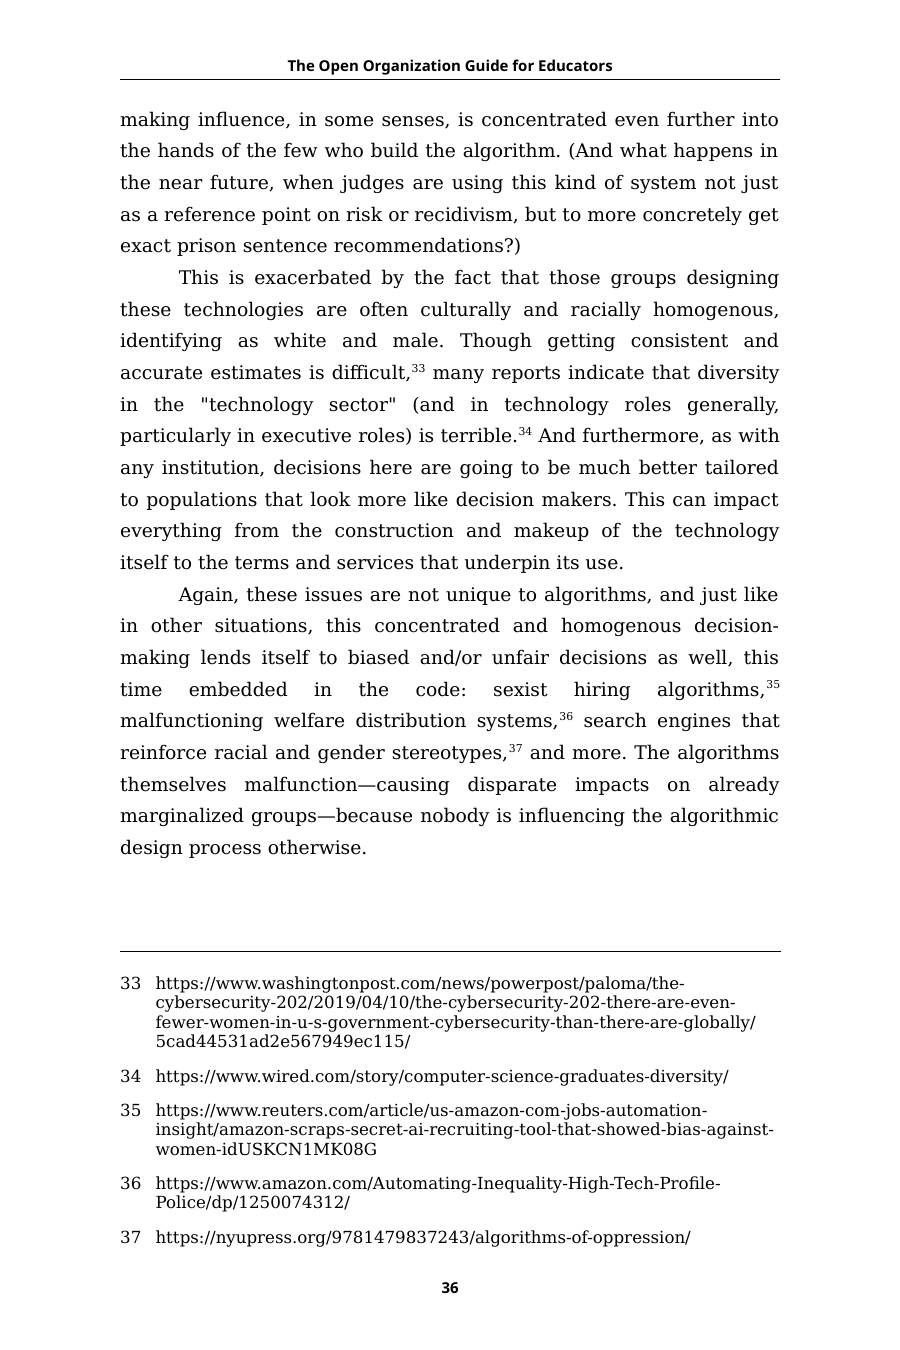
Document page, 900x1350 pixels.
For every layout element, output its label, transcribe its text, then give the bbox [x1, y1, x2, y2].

text https://www.reuters.com/article/us-amazon-com-jobs-automation-insight/amazon-scraps-secret-ai-recruiting-tool-that-showed-bias-against-women-idUSKCN1MK08G [120, 1101, 780, 1159]
text This is exacerbated by the fact that those groups designing these technologies are often culturally and racially homogenous, identifying as white and male. Though getting consistent and accurate estimates is difficult, many reports indicate that diversity in the "technology sector" (and in technology roles generally, particularly in executive roles) is terrible. And furthermore, as with any institution, decisions here are going to be much better tailored to populations that look more like decision makers. This can impact everything from the construction and makeup of the technology itself to the terms and services that underpin its use. [120, 267, 780, 574]
text https://www.amazon.com/Automating-Inequality-High-Tech-Profile-Police/dp/1250074312/ [120, 1174, 780, 1213]
text Again, these issues are not unique to algorithms, and just like in other situations, this concentrated and homogenous decision-making lends itself to biased and/or unfair decisions as well, this time embedded in the code: sexist hiring algorithms, malfunctioning welfare distribution systems, search engines that reinforce racial and gender stereotypes, and more. The algorithms themselves malfunction—causing disparate impacts on already marginalized groups—because nobody is influencing the algorithmic design process otherwise. [120, 584, 780, 859]
text https://nyupress.org/9781479837243/algorithms-of-oppression/ [120, 1228, 780, 1247]
text making influence, in some senses, is concentrated even further into the hands of the few who build the algorithm. (And what happens in the near future, when judges are using this kind of system not just as a reference point on risk or recidivism, but to more concretely get exact prison sentence recommendations?) [120, 109, 780, 257]
text https://www.washingtonpost.com/news/powerpost/paloma/the-cybersecurity-202/2019/04/10/the-cybersecurity-202-there-are-even-fewer-women-in-u-s-government-cybersecurity-than-there-are-globally/5cad44531ad2e567949ec115/ [120, 974, 780, 1051]
text https://www.wired.com/story/computer-science-graduates-diversity/ [120, 1066, 780, 1086]
